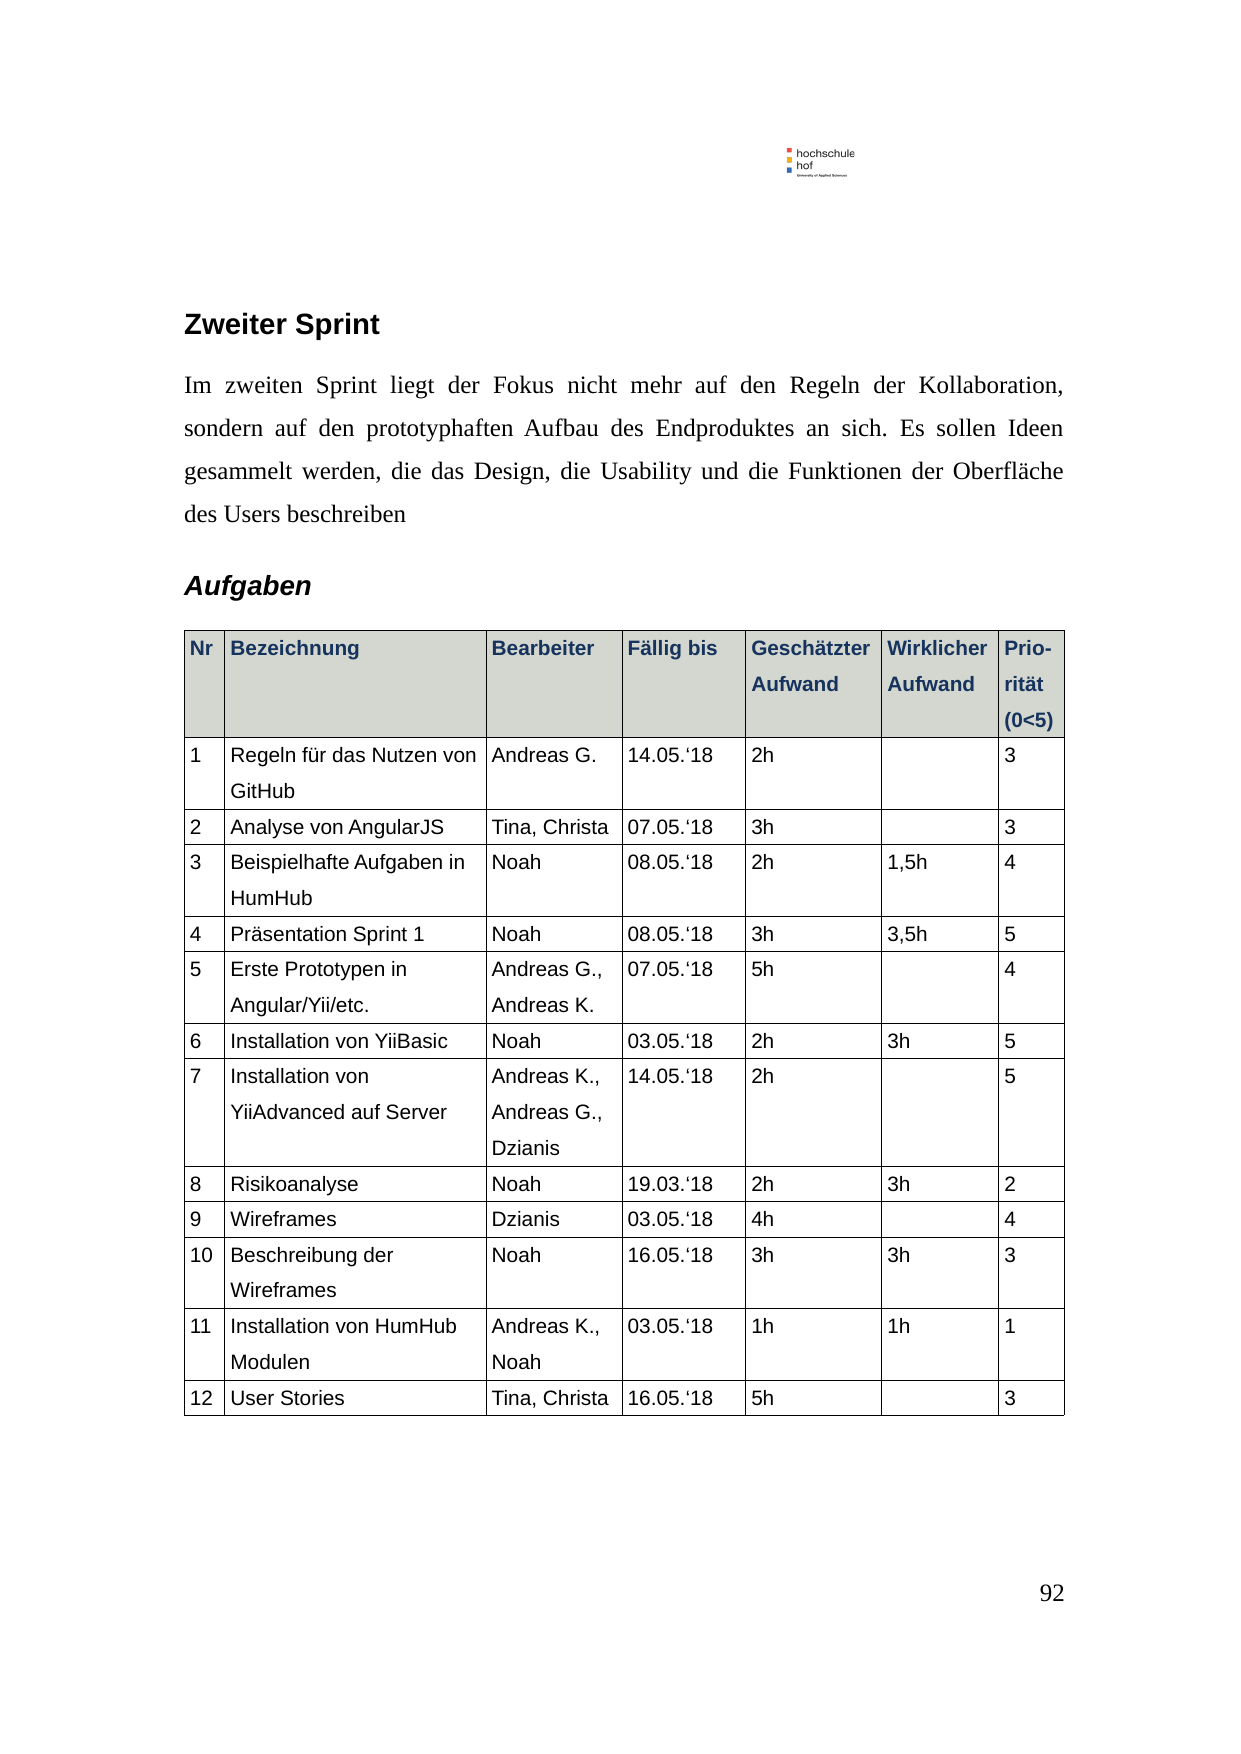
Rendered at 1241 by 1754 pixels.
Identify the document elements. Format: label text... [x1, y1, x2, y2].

table_header Geschätzter Aufwand [746, 631, 881, 737]
table_cell Tina, Christa [487, 1381, 622, 1415]
table_cell 3h [746, 917, 881, 951]
table_cell 4 [185, 917, 224, 951]
table_cell 2 [185, 810, 224, 844]
text Im zweiten Sprint liegt der Fokus nicht mehr auf den Regeln der Kollaboration, sondern auf den prototyphaften Aufbau des Endproduktes an sich. Es sollen Ideen gesammelt werden, die das Design, die Usability und die Funktionen der Oberfläche des Users beschreiben [184, 370, 1064, 528]
table_cell 6 [185, 1024, 224, 1058]
table_header Wirklicher Aufwand [882, 631, 998, 737]
table_cell 10 [185, 1238, 224, 1308]
table_cell Regeln für das Nutzen von GitHub [225, 738, 486, 809]
table_cell 08.05.‘18 [623, 917, 745, 951]
table_cell Andreas G., Andreas K. [487, 952, 622, 1023]
table_cell 03.05.‘18 [623, 1202, 745, 1237]
table_cell Analyse von AngularJS [225, 810, 486, 844]
table_cell [882, 952, 998, 1023]
table_cell 08.05.‘18 [623, 845, 745, 916]
table_cell [882, 1059, 998, 1166]
table_cell Risikoanalyse [225, 1167, 486, 1201]
table_cell [882, 1202, 998, 1237]
table_cell Noah [487, 1024, 622, 1058]
table_header Bearbeiter [487, 631, 622, 737]
table_header Fällig bis [623, 631, 745, 737]
table_cell 3h [746, 810, 881, 844]
table_cell 3 [999, 738, 1064, 809]
table_cell Noah [487, 917, 622, 951]
table_cell 03.05.‘18 [623, 1024, 745, 1058]
table_cell 2h [746, 1167, 881, 1201]
table_cell 2 [999, 1167, 1064, 1201]
table_cell 2h [746, 1024, 881, 1058]
table_cell 07.05.‘18 [623, 952, 745, 1023]
table_cell 8 [185, 1167, 224, 1201]
table_cell [882, 810, 998, 844]
table_cell 7 [185, 1059, 224, 1166]
table_cell 12 [185, 1381, 224, 1415]
table_cell 5 [999, 1059, 1064, 1166]
table_cell 14.05.‘18 [623, 738, 745, 809]
table_cell 3 [999, 810, 1064, 844]
table_cell 5 [999, 917, 1064, 951]
table_cell 19.03.‘18 [623, 1167, 745, 1201]
table_header Nr [185, 631, 224, 737]
subtitle Aufgaben [184, 569, 1064, 601]
table_cell 1 [999, 1309, 1064, 1379]
table_cell [882, 738, 998, 809]
table_cell Wireframes [225, 1202, 486, 1237]
table_cell Tina, Christa [487, 810, 622, 844]
table_cell Andreas K., Noah [487, 1309, 622, 1379]
table_header Prio-rität (0<5) [999, 631, 1064, 737]
table_cell 5 [185, 952, 224, 1023]
table_cell 16.05.‘18 [623, 1381, 745, 1415]
table_cell Präsentation Sprint 1 [225, 917, 486, 951]
table_cell 5 [999, 1024, 1064, 1058]
table_cell User Stories [225, 1381, 486, 1415]
table_cell 16.05.‘18 [623, 1238, 745, 1308]
table_cell 3h [882, 1024, 998, 1058]
subtitle Zweiter Sprint [184, 307, 1064, 341]
table_cell 3,5h [882, 917, 998, 951]
table_cell 14.05.‘18 [623, 1059, 745, 1166]
table_cell Noah [487, 1167, 622, 1201]
picture [786, 148, 855, 177]
table_cell 9 [185, 1202, 224, 1237]
table_cell 3 [185, 845, 224, 916]
table_cell 2h [746, 845, 881, 916]
table_cell 5h [746, 1381, 881, 1415]
table_cell 1h [882, 1309, 998, 1379]
table_cell 03.05.‘18 [623, 1309, 745, 1379]
table_cell Noah [487, 845, 622, 916]
table_cell 3h [882, 1167, 998, 1201]
table_cell 4 [999, 1202, 1064, 1237]
table_cell 11 [185, 1309, 224, 1379]
table_cell 2h [746, 1059, 881, 1166]
table_cell 4 [999, 845, 1064, 916]
table_cell 4 [999, 952, 1064, 1023]
table_cell Installation von YiiAdvanced auf Server [225, 1059, 486, 1166]
table_cell 3h [882, 1238, 998, 1308]
table_cell Beschreibung der Wireframes [225, 1238, 486, 1308]
table_cell 3 [999, 1238, 1064, 1308]
table_cell Erste Prototypen in Angular/Yii/etc. [225, 952, 486, 1023]
table_cell 1h [746, 1309, 881, 1379]
table_cell Beispielhafte Aufgaben in HumHub [225, 845, 486, 916]
table_header Bezeichnung [225, 631, 486, 737]
table_cell Installation von HumHub Modulen [225, 1309, 486, 1379]
table_cell 2h [746, 738, 881, 809]
table_cell Noah [487, 1238, 622, 1308]
table_cell Andreas G. [487, 738, 622, 809]
table_cell 1 [185, 738, 224, 809]
table_cell Andreas K., Andreas G., Dzianis [487, 1059, 622, 1166]
table_cell 07.05.‘18 [623, 810, 745, 844]
table_cell Dzianis [487, 1202, 622, 1237]
table_cell 5h [746, 952, 881, 1023]
table_cell 3h [746, 1238, 881, 1308]
table_cell [882, 1381, 998, 1415]
table_cell 3 [999, 1381, 1064, 1415]
table_cell Installation von YiiBasic [225, 1024, 486, 1058]
table_cell 1,5h [882, 845, 998, 916]
table_cell 4h [746, 1202, 881, 1237]
